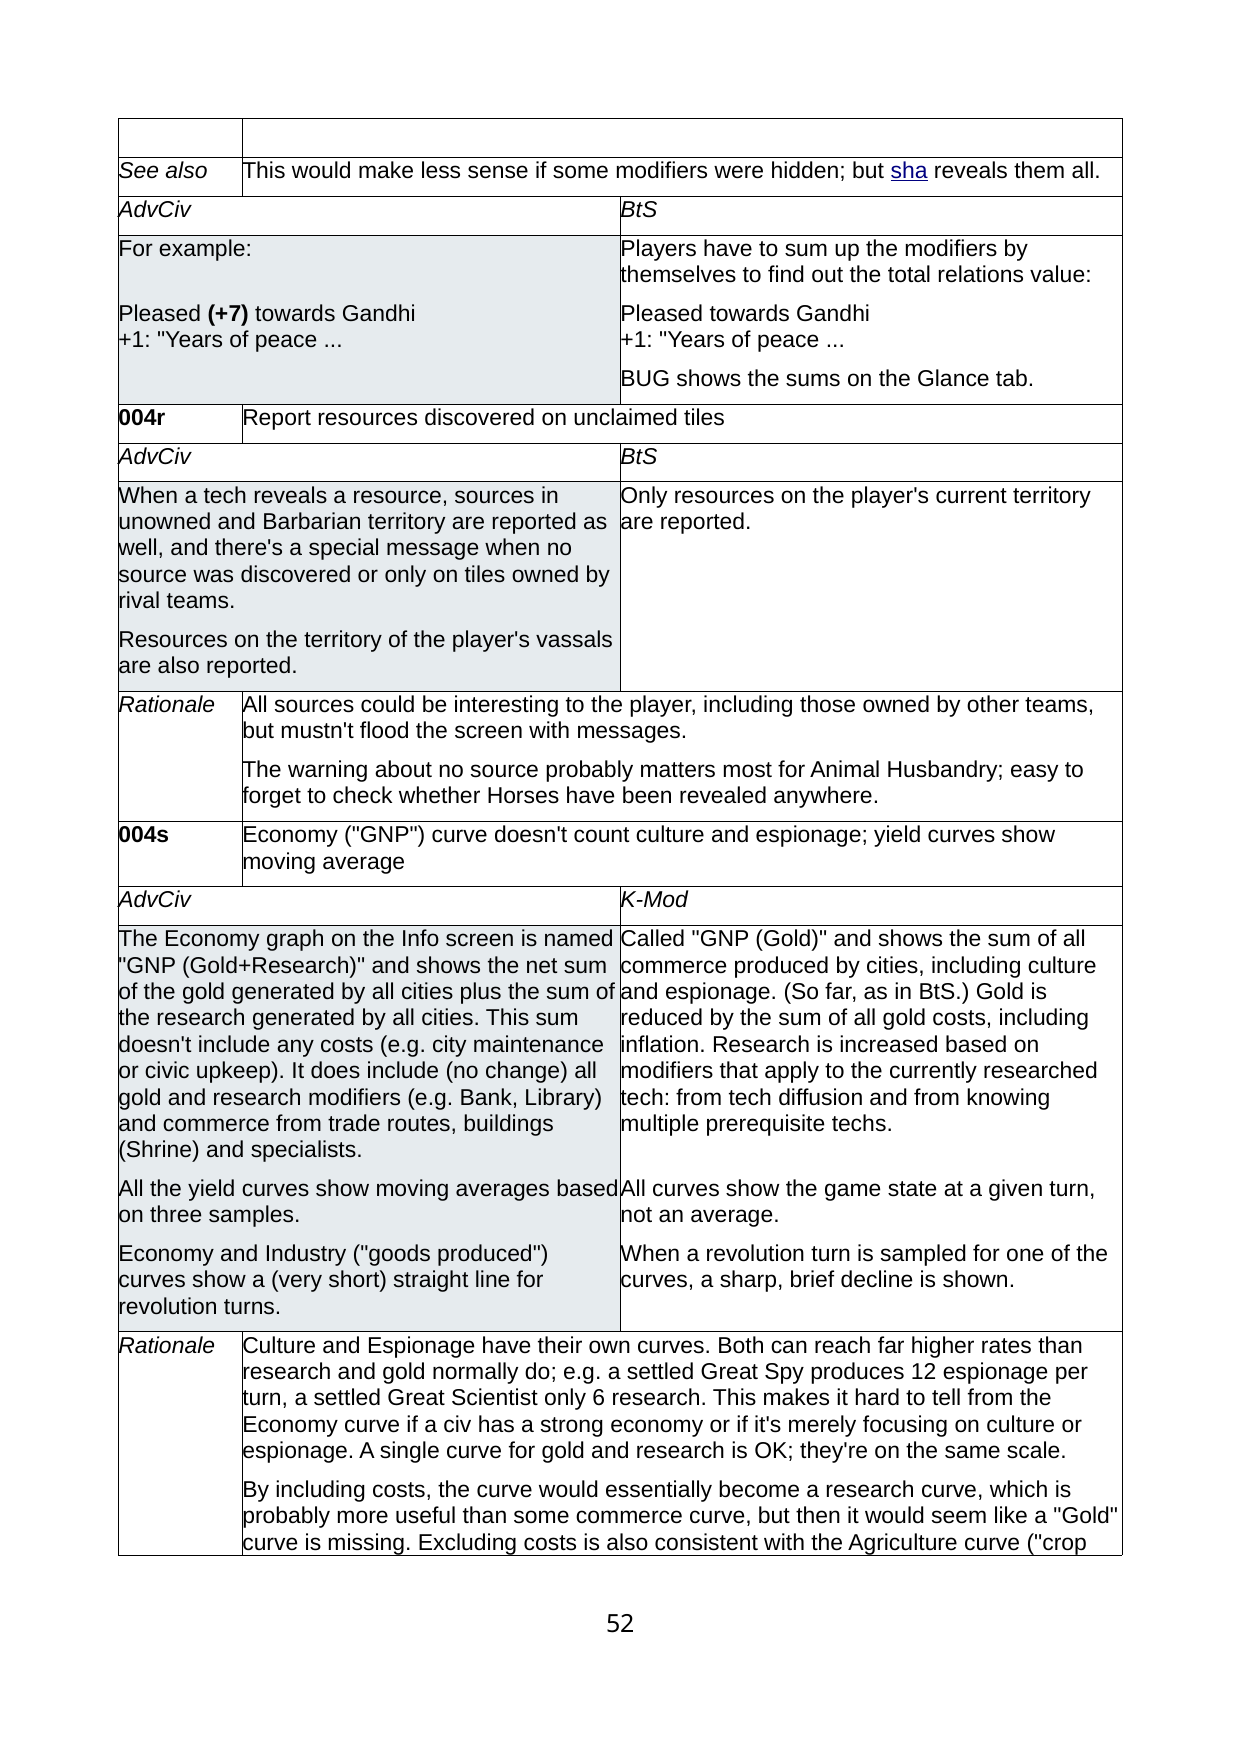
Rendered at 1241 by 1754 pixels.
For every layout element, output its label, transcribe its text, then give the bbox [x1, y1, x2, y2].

table_cell Rationale [119, 1332, 242, 1555]
table_cell BtS [621, 444, 1122, 481]
table_cell Rationale [119, 692, 242, 821]
table_cell Only resources on the player's current territory are reported. [621, 482, 1122, 691]
table_cell [119, 119, 242, 157]
table_cell BtS [621, 197, 1122, 235]
table_cell 004r [119, 405, 242, 443]
table_cell When a tech reveals a resource, sources in unowned and Barbarian territory are reported as well, and there's a special message when no source was discovered or only on tiles owned by rival teams. Resources on the territory of the player's vassals are also reported. [119, 482, 620, 691]
table_cell K-Mod [621, 887, 1122, 925]
table_cell Report resources discovered on unclaimed tiles [243, 405, 1122, 443]
table_cell AdvCiv [119, 197, 620, 235]
table_cell This would make less sense if some modifiers were hidden; but sha reveals them all. [243, 158, 1122, 196]
table_cell AdvCiv [119, 444, 620, 481]
table_cell Players have to sum up the modifiers by themselves to find out the total relations value: Pleased towards Gandhi +1: "Years of peace ... BUG shows the sums on the Glance tab. [621, 236, 1122, 404]
table_cell Called "GNP (Gold)" and shows the sum of all commerce produced by cities, including culture and espionage. (So far, as in BtS.) Gold is reduced by the sum of all gold costs, including inflation. Research is increased based on modifiers that apply to the currently researched tech: from tech diffusion and from knowing multiple prerequisite techs. All curves show the game state at a given turn, not an average. When a revolution turn is sampled for one of the curves, a sharp, brief decline is shown. [621, 926, 1122, 1331]
table_cell The Economy graph on the Info screen is named "GNP (Gold+Research)" and shows the net sum of the gold generated by all cities plus the sum of the research generated by all cities. This sum doesn't include any costs (e.g. city maintenance or civic upkeep). It does include (no change) all gold and research modifiers (e.g. Bank, Library) and commerce from trade routes, buildings (Shrine) and specialists. All the yield curves show moving averages based on three samples. Economy and Industry ("goods produced") curves show a (very short) straight line for revolution turns. [119, 926, 620, 1331]
table_cell All sources could be interesting to the player, including those owned by other teams, but mustn't flood the screen with messages. The warning about no source probably matters most for Animal Husbandry; easy to forget to check whether Horses have been revealed anywhere. [243, 692, 1122, 821]
table_cell See also [119, 158, 242, 196]
table_cell Economy ("GNP") curve doesn't count culture and espionage; yield curves show moving average [243, 822, 1122, 886]
table_cell AdvCiv [119, 887, 620, 925]
table_cell 004s [119, 822, 242, 886]
table_cell [243, 119, 1122, 157]
table_cell Culture and Espionage have their own curves. Both can reach far higher rates than research and gold normally do; e.g. a settled Great Spy produces 12 espionage per turn, a settled Great Scientist only 6 research. This makes it hard to tell from the Economy curve if a civ has a strong economy or if it's merely focusing on culture or espionage. A single curve for gold and research is OK; they're on the same scale. By including costs, the curve would essentially become a research curve, which is probably more useful than some commerce curve, but then it would seem like a "Gold" curve is missing. Excluding costs is also consistent with the Agriculture curve ("crop [243, 1332, 1122, 1555]
table_cell For example: Pleased (+7) towards Gandhi +1: "Years of peace ... [119, 236, 620, 404]
